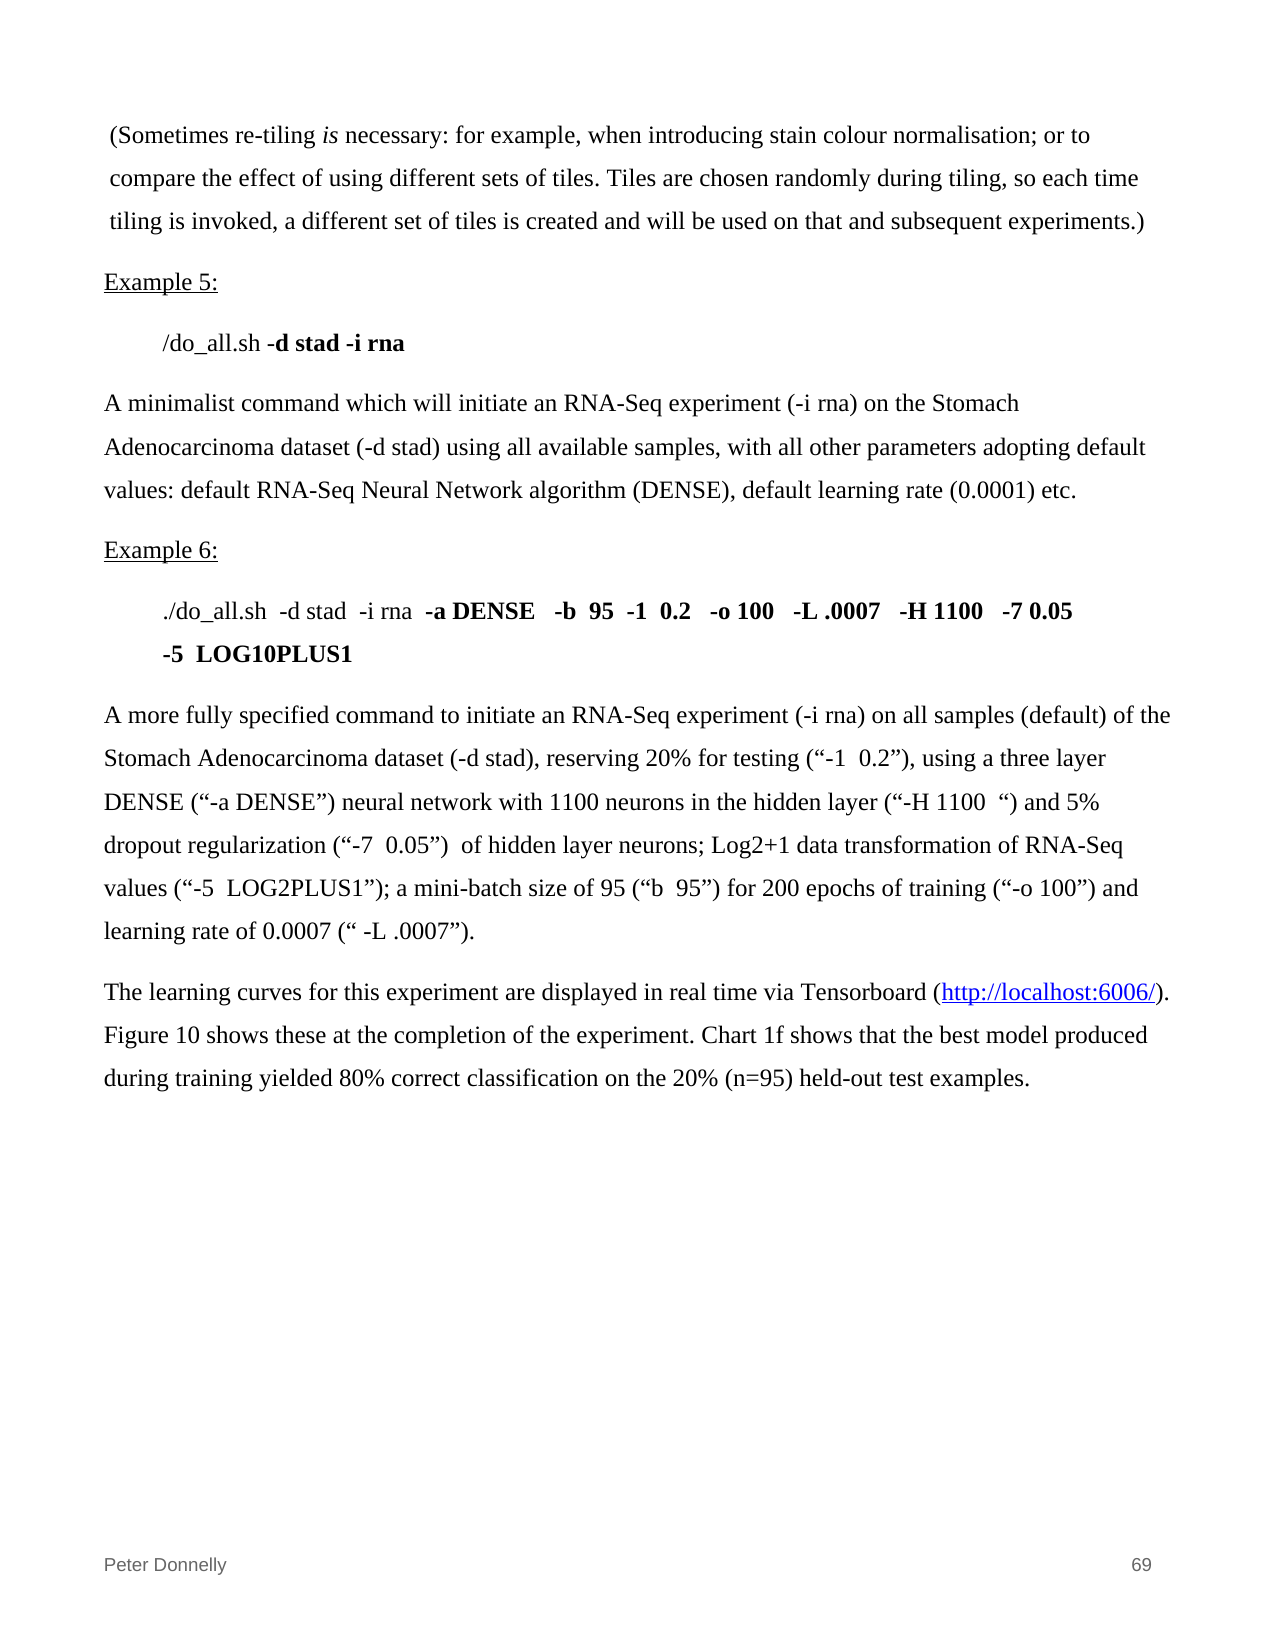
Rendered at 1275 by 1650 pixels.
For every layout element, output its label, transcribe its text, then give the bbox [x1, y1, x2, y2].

text Example 6: [103, 536, 1181, 564]
text (Sometimes re-tiling is necessary: for example, when introducing stain colour normalisation; or to compare the effect of using different sets of tiles. Tiles are chosen randomly during tiling, so each time tiling is invoked, a different set of tiles is created and will be used on that and subsequent experiments.) [109, 120, 1181, 235]
text A minimalist command which will initiate an RNA-Seq experiment (-i rna) on the Stomach Adenocarcinoma dataset (-d stad) using all available samples, with all other parameters adopting default values: default RNA-Seq Neural Network algorithm (DENSE), default learning rate (0.0001) etc. [103, 388, 1181, 503]
text /do_all.sh -d stad -i rna [162, 328, 1181, 356]
text Example 5: [103, 267, 1181, 296]
text A more fully specified command to initiate an RNA-Seq experiment (-i rna) on all samples (default) of the Stomach Adenocarcinoma dataset (-d stad), reserving 20% for testing (“-1 0.2”), using a three layer DENSE (“-a DENSE”) neural network with 1100 neurons in the hidden layer (“-H 1100 “) and 5% dropout regularization (“-7 0.05”) of hidden layer neurons; Log2+1 data transformation of RNA-Seq values (“-5 LOG2PLUS1”); a mini-batch size of 95 (“b 95”) for 200 epochs of training (“-o 100”) and learning rate of 0.0007 (“ -L .0007”). [103, 700, 1181, 945]
text The learning curves for this experiment are displayed in real time via Tensorboard (http://localhost:6006/). Figure 10 shows these at the completion of the experiment. Chart 1f shows that the best model produced during training yielded 80% correct classification on the 20% (n=95) held-out test examples. [103, 977, 1181, 1092]
text ./do_all.sh -d stad -i rna -a DENSE -b 95 -1 0.2 -o 100 -L .0007 -H 1100 -7 0.05 -5 LOG10PLUS1 [162, 596, 1181, 668]
